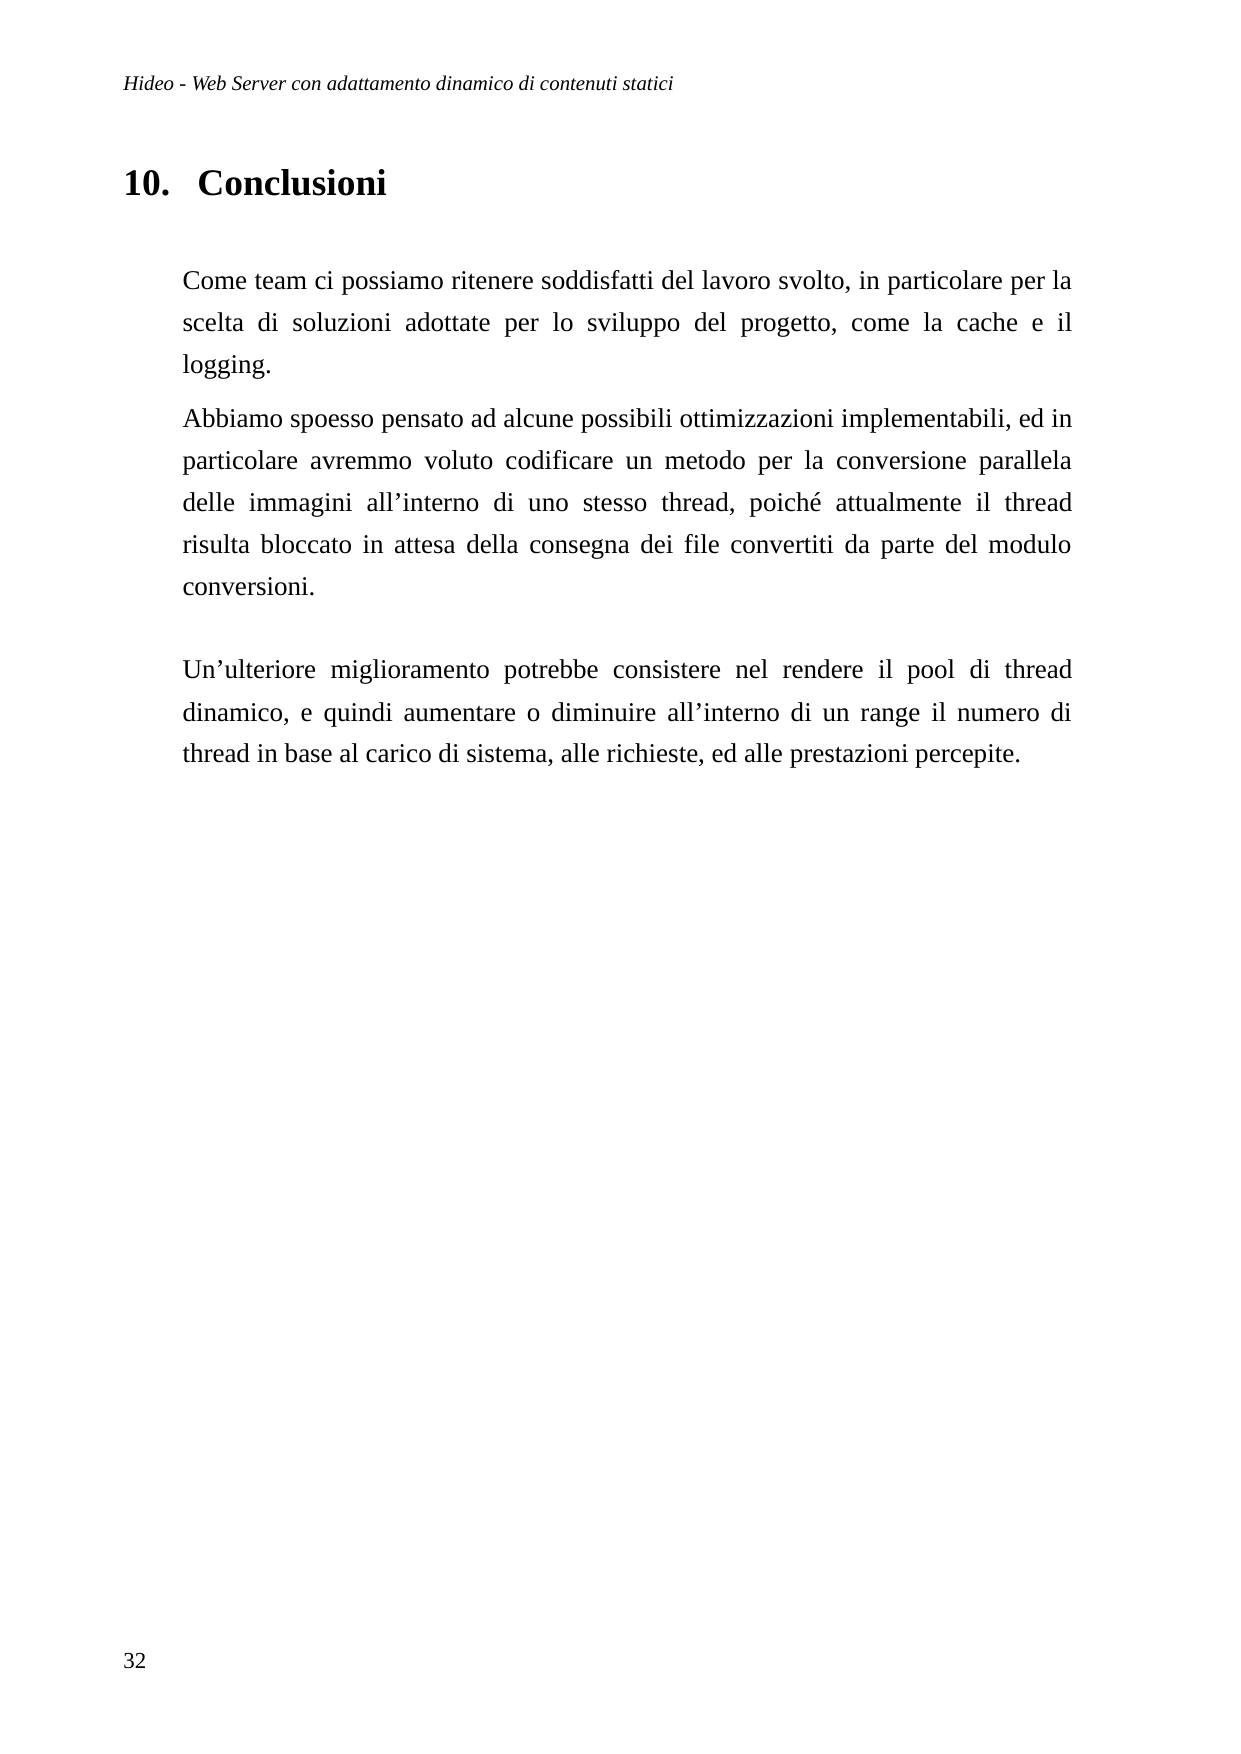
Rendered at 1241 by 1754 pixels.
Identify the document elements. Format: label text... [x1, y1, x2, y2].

text Abbiamo spoesso pensato ad alcune possibili ottimizzazioni implementabili, ed in particolare avremmo voluto codificare un metodo per la conversione parallela delle immagini all’interno di uno stesso thread, poiché attualmente il thread risulta bloccato in attesa della consegna dei file convertiti da parte del modulo conversioni. Un’ulteriore miglioramento potrebbe consistere nel rendere il pool di thread dinamico, e quindi aumentare o diminuire all’interno di un range il numero di thread in base al carico di sistema, alle richieste, ed alle prestazioni percepite. [182, 402, 1073, 769]
subtitle Conclusioni [123, 160, 1132, 203]
text Come team ci possiamo ritenere soddisfatti del lavoro svolto, in particolare per la scelta di soluzioni adottate per lo sviluppo del progetto, come la cache e il logging. [182, 222, 1073, 379]
